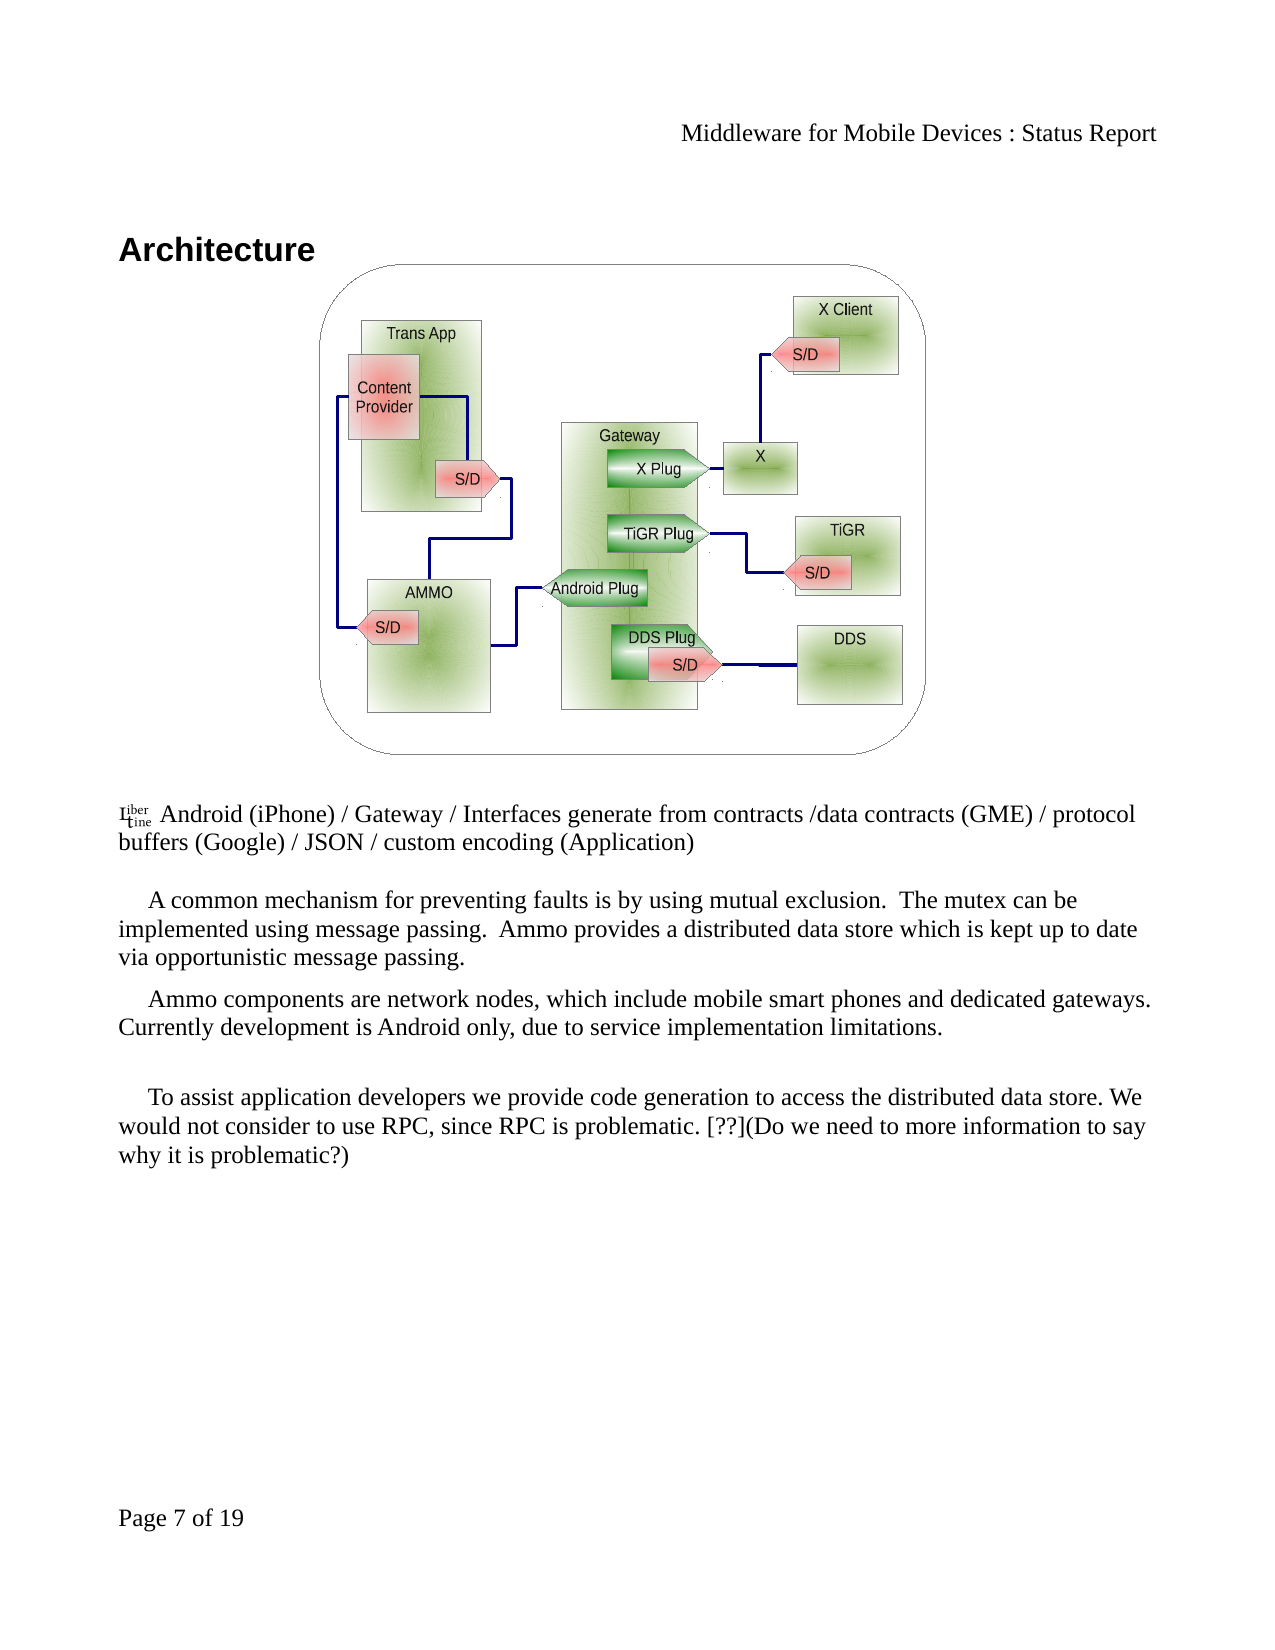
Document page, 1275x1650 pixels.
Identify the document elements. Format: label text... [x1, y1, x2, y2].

text  Android (iPhone) / Gateway / Interfaces generate from contracts /data contracts (GME) / protocol buffers (Google) / JSON / custom encoding (Application) [118, 799, 1157, 856]
text A common mechanism for preventing faults is by using mutual exclusion. The mutex can be implemented using message passing. Ammo provides a distributed data store which is kept up to date via opportunistic message passing. [118, 885, 1157, 971]
subtitle Architecture [118, 230, 1157, 269]
text To assist application developers we provide code generation to access the distributed data store. We would not consider to use RPC, since RPC is problematic. [??](Do we need to more information to say why it is problematic?) [118, 1082, 1157, 1169]
text Ammo components are network nodes, which include mobile smart phones and dedicated gateways. Currently development is Android only, due to service implementation limitations. [118, 984, 1157, 1041]
